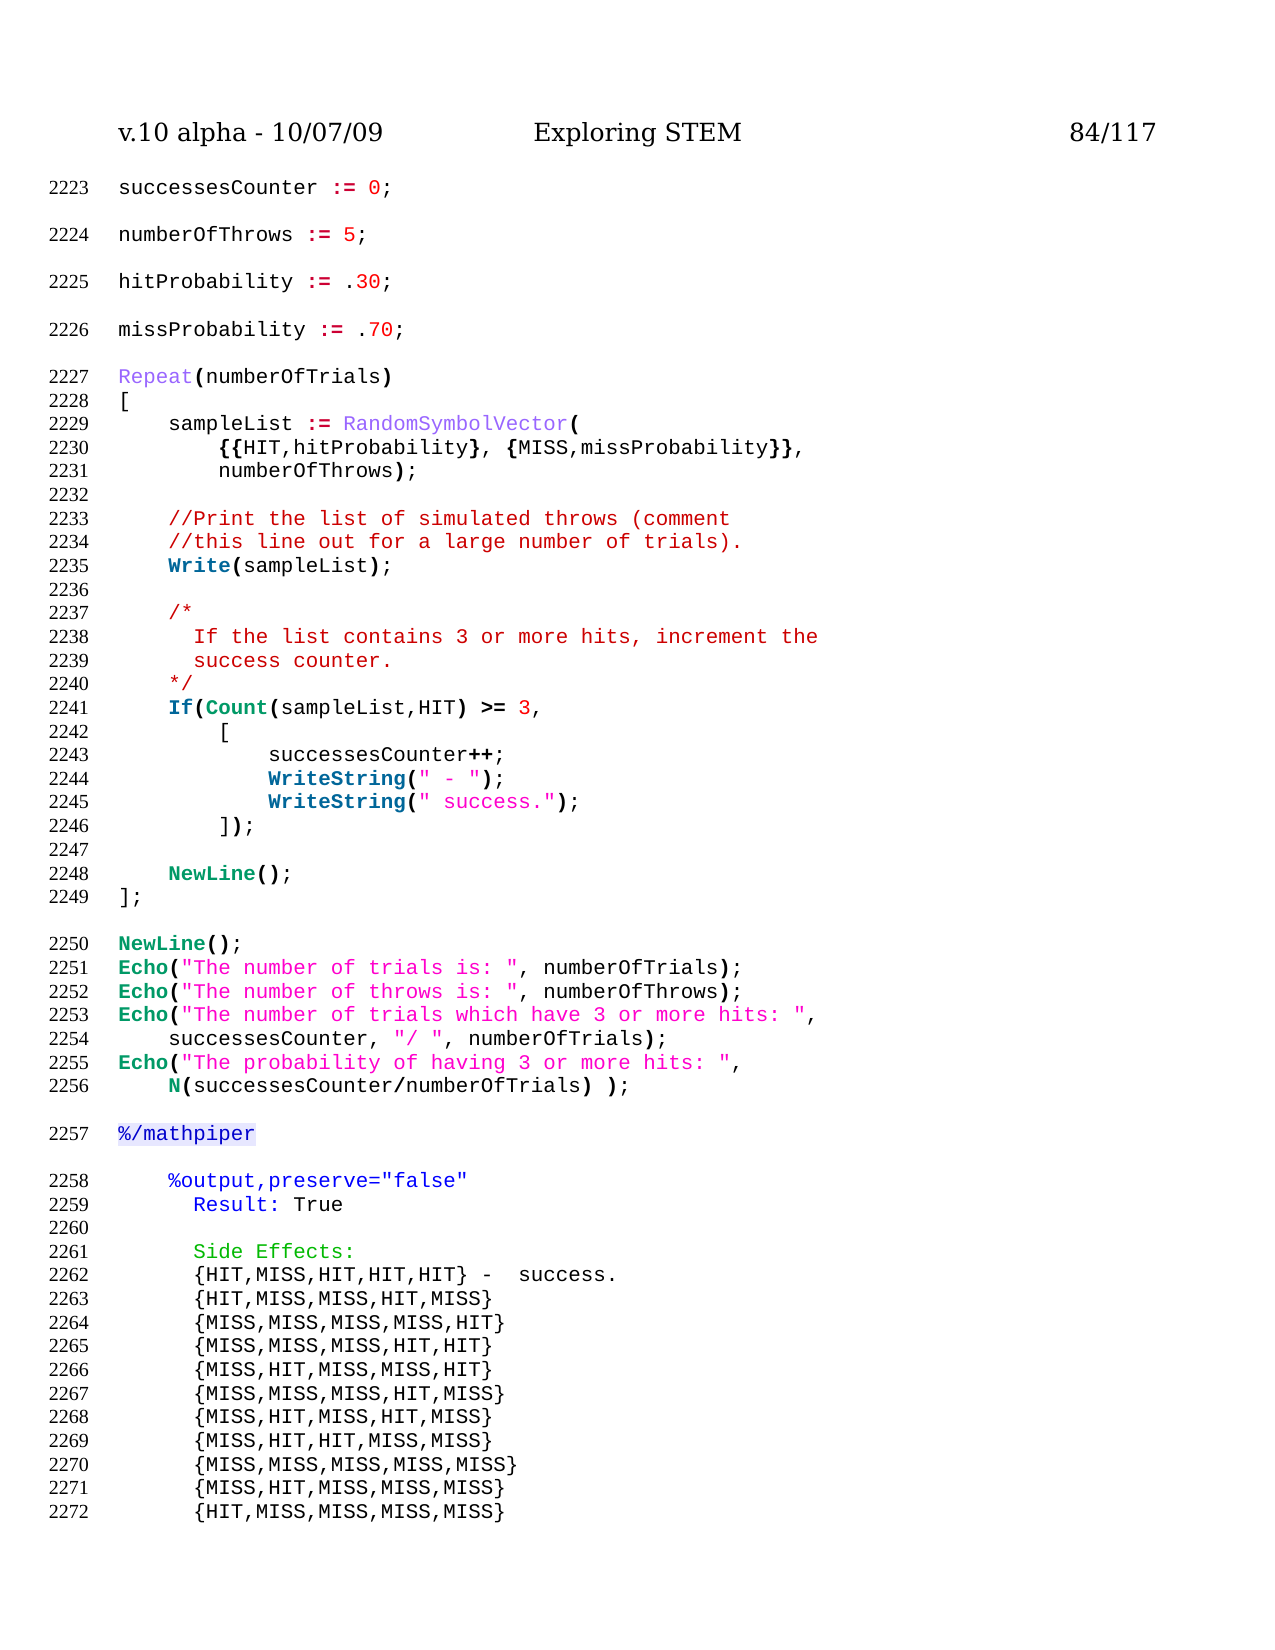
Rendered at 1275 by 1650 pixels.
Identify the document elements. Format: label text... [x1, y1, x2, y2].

text {MISS,HIT,MISS,HIT,MISS} [118, 1406, 1157, 1430]
text success counter. [118, 650, 1157, 673]
text NewLine(); [118, 933, 1157, 957]
text {HIT,MISS,HIT,HIT,HIT} - success. [118, 1264, 1157, 1288]
text successesCounter++; [118, 744, 1157, 768]
text /* [118, 602, 1157, 626]
text If the list contains 3 or more hits, increment the [118, 626, 1157, 650]
text {MISS,HIT,HIT,MISS,MISS} [118, 1430, 1157, 1454]
text {{HIT,hitProbability}, {MISS,missProbability}}, [118, 437, 1157, 461]
text {MISS,HIT,MISS,MISS,HIT} [118, 1359, 1157, 1383]
text Echo("The probability of having 3 or more hits: ", [118, 1052, 1157, 1075]
text numberOfThrows := 5; [118, 224, 1157, 248]
text {HIT,MISS,MISS,HIT,MISS} [118, 1288, 1157, 1312]
text N(successesCounter/numberOfTrials) ); [118, 1075, 1157, 1099]
text {MISS,MISS,MISS,MISS,HIT} [118, 1312, 1157, 1335]
text Echo("The number of throws is: ", numberOfThrows); [118, 981, 1157, 1004]
text //Print the list of simulated throws (comment [118, 508, 1157, 531]
text successesCounter, "/ ", numberOfTrials); [118, 1028, 1157, 1052]
text Write(sampleList); [118, 555, 1157, 579]
text Echo("The number of trials which have 3 or more hits: ", [118, 1004, 1157, 1028]
text hitProbability := .30; [118, 271, 1157, 295]
text NewLine(); [118, 862, 1157, 886]
text {MISS,MISS,MISS,HIT,HIT} [118, 1335, 1157, 1359]
text %/mathpiper [118, 1123, 1157, 1146]
text If(Count(sampleList,HIT) >= 3, [118, 697, 1157, 721]
text [ [118, 721, 1157, 744]
text //this line out for a large number of trials). [118, 531, 1157, 555]
text ]); [118, 815, 1157, 839]
text Side Effects: [118, 1241, 1157, 1264]
text missProbability := .70; [118, 319, 1157, 342]
text numberOfThrows); [118, 461, 1157, 484]
text {MISS,MISS,MISS,MISS,MISS} [118, 1454, 1157, 1477]
text [ [118, 389, 1157, 413]
text {MISS,HIT,MISS,MISS,MISS} [118, 1477, 1157, 1501]
text WriteString(" success."); [118, 792, 1157, 815]
text successesCounter := 0; [118, 177, 1157, 200]
text Echo("The number of trials is: ", numberOfTrials); [118, 957, 1157, 981]
text */ [118, 673, 1157, 697]
text Repeat(numberOfTrials) [118, 366, 1157, 389]
text %output,preserve="false" [118, 1170, 1157, 1193]
text WriteString(" - "); [118, 768, 1157, 792]
text ]; [118, 886, 1157, 910]
text {MISS,MISS,MISS,HIT,MISS} [118, 1383, 1157, 1406]
text {HIT,MISS,MISS,MISS,MISS} [118, 1501, 1157, 1524]
text Result: True [118, 1193, 1157, 1217]
text sampleList := RandomSymbolVector( [118, 413, 1157, 437]
